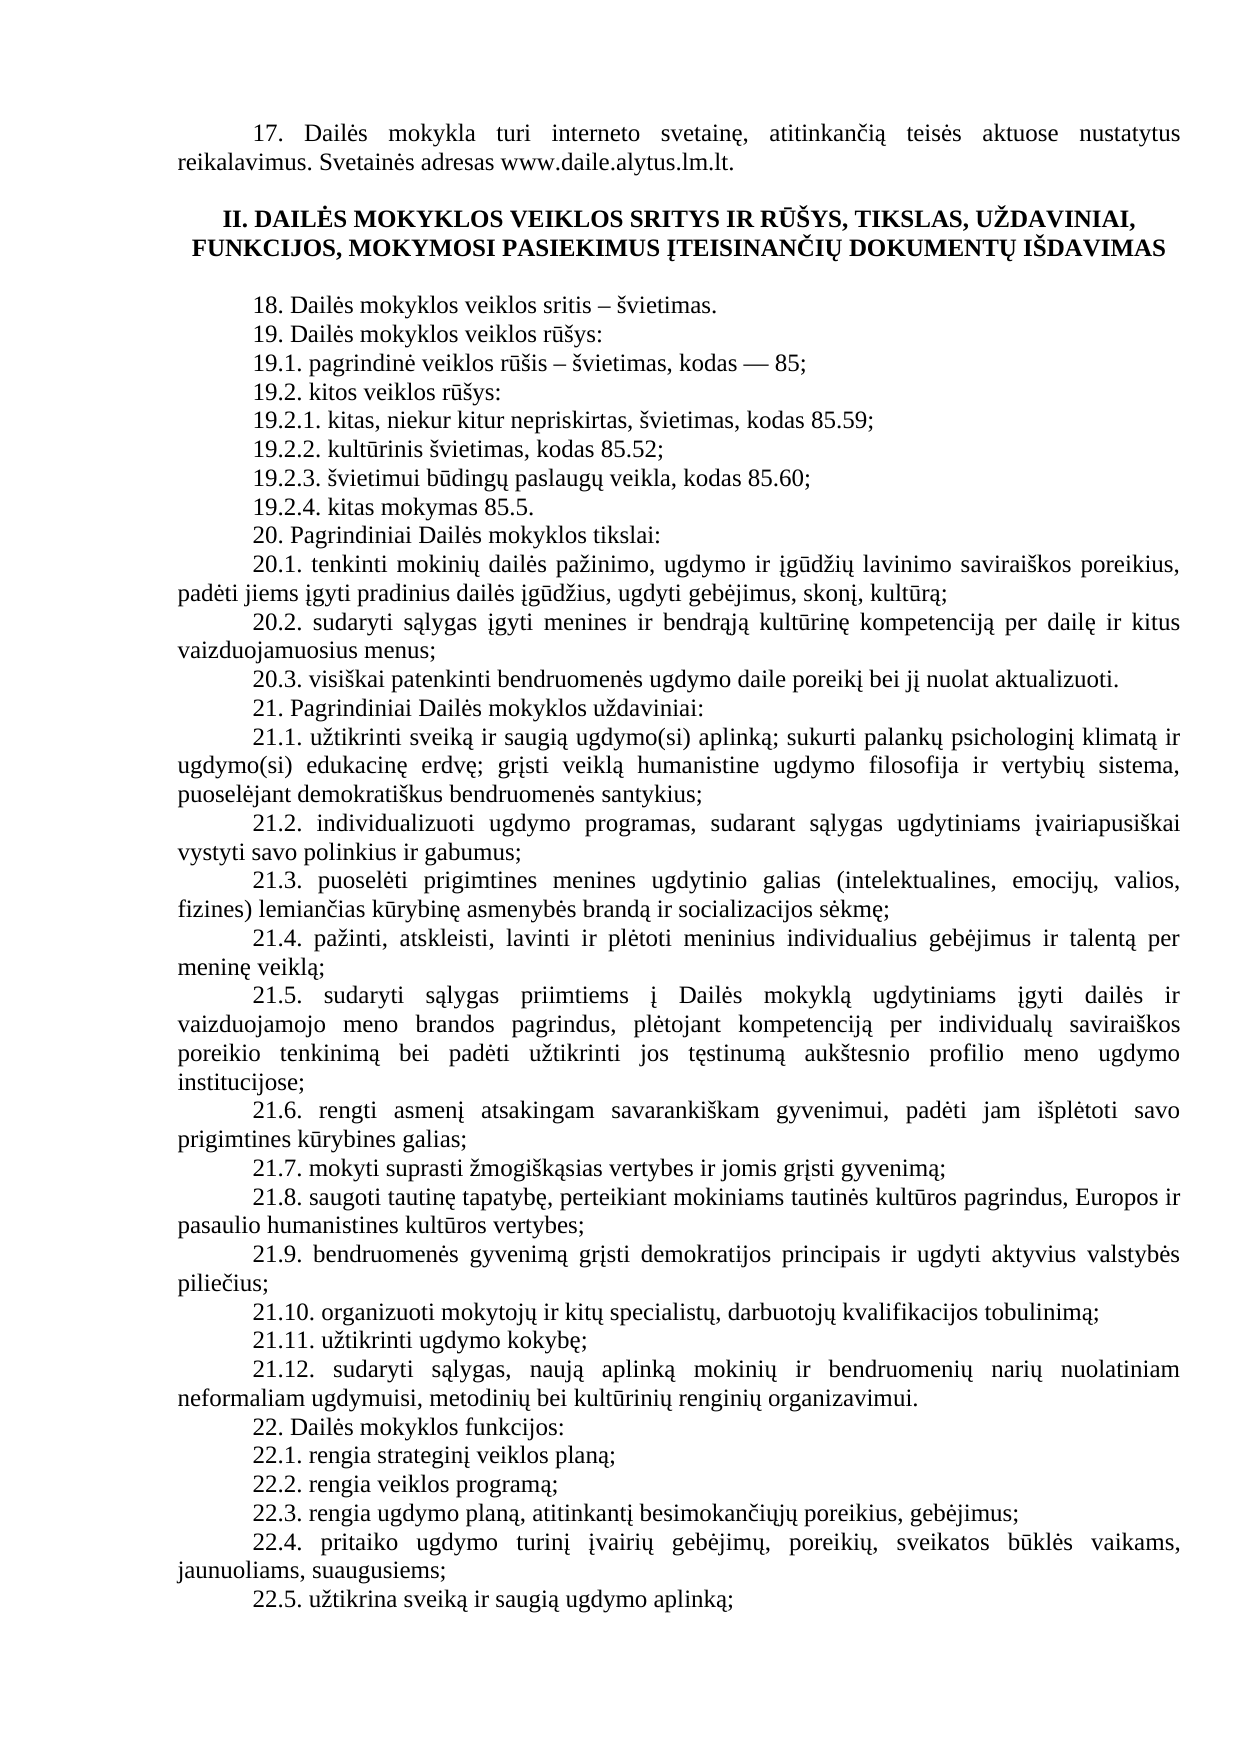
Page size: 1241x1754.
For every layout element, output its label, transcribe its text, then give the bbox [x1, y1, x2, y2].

text 21.1. užtikrinti sveiką ir saugią ugdymo(si) aplinką; sukurti palankų psichologinį klimatą ir ugdymo(si) edukacinę erdvę; grįsti veiklą humanistine ugdymo filosofija ir vertybių sistema, puoselėjant demokratiškus bendruomenės santykius; [177, 722, 1181, 808]
text 20.2. sudaryti sąlygas įgyti menines ir bendrąją kultūrinę kompetenciją per dailę ir kitus vaizduojamuosius menus; [177, 607, 1181, 664]
text 21.11. užtikrinti ugdymo kokybę; [177, 1326, 1181, 1354]
text II. DAILĖS MOKYKLOS VEIKLOS SRITYS IR RŪŠYS, TIKSLAS, UŽDAVINIAI, FUNKCIJOS, MOKYMOSI PASIEKIMUS ĮTEISINANČIŲ DOKUMENTŲ IŠDAVIMAS [177, 204, 1181, 262]
text 21.3. puoselėti prigimtines menines ugdytinio galias (intelektualines, emocijų, valios, fizines) lemiančias kūrybinę asmenybės brandą ir socializacijos sėkmę; [177, 866, 1181, 923]
text 18. Dailės mokyklos veiklos sritis – švietimas. [177, 291, 1181, 319]
text 22.3. rengia ugdymo planą, atitinkantį besimokančiųjų poreikius, gebėjimus; [177, 1498, 1181, 1527]
text 22.5. užtikrina sveiką ir saugią ugdymo aplinką; [177, 1584, 1181, 1613]
text 22.1. rengia strateginį veiklos planą; [177, 1441, 1181, 1469]
text 21.9. bendruomenės gyvenimą grįsti demokratijos principais ir ugdyti aktyvius valstybės piliečius; [177, 1239, 1181, 1297]
text 22.2. rengia veiklos programą; [177, 1469, 1181, 1498]
text 21.8. saugoti tautinę tapatybę, perteikiant mokiniams tautinės kultūros pagrindus, Europos ir pasaulio humanistines kultūros vertybes; [177, 1182, 1181, 1239]
text 21. Pagrindiniai Dailės mokyklos uždaviniai: [177, 693, 1181, 722]
text 20. Pagrindiniai Dailės mokyklos tikslai: [177, 521, 1181, 549]
text 20.1. tenkinti mokinių dailės pažinimo, ugdymo ir įgūdžių lavinimo saviraiškos poreikius, padėti jiems įgyti pradinius dailės įgūdžius, ugdyti gebėjimus, skonį, kultūrą; [177, 549, 1181, 607]
text 21.10. organizuoti mokytojų ir kitų specialistų, darbuotojų kvalifikacijos tobulinimą; [177, 1297, 1181, 1326]
text 19.2.1. kitas, niekur kitur nepriskirtas, švietimas, kodas 85.59; [177, 406, 1181, 434]
text 21.6. rengti asmenį atsakingam savarankiškam gyvenimui, padėti jam išplėtoti savo prigimtines kūrybines galias; [177, 1096, 1181, 1153]
text 21.12. sudaryti sąlygas, naują aplinką mokinių ir bendruomenių narių nuolatiniam neformaliam ugdymuisi, metodinių bei kultūrinių renginių organizavimui. [177, 1354, 1181, 1412]
text 19. Dailės mokyklos veiklos rūšys: [177, 319, 1181, 348]
text 19.2.4. kitas mokymas 85.5. [177, 492, 1181, 521]
text 21.5. sudaryti sąlygas priimtiems į Dailės mokyklą ugdytiniams įgyti dailės ir vaizduojamojo meno brandos pagrindus, plėtojant kompetenciją per individualų saviraiškos poreikio tenkinimą bei padėti užtikrinti jos tęstinumą aukštesnio profilio meno ugdymo institucijose; [177, 981, 1181, 1096]
text 20.3. visiškai patenkinti bendruomenės ugdymo daile poreikį bei jį nuolat aktualizuoti. [177, 664, 1181, 693]
text 21.7. mokyti suprasti žmogiškąsias vertybes ir jomis grįsti gyvenimą; [177, 1153, 1181, 1182]
text 19.1. pagrindinė veiklos rūšis – švietimas, kodas — 85; [177, 348, 1181, 377]
text 19.2. kitos veiklos rūšys: [177, 377, 1181, 406]
text 17. Dailės mokykla turi interneto svetainę, atitinkančią teisės aktuose nustatytus reikalavimus. Svetainės adresas www.daile.alytus.lm.lt. [177, 118, 1181, 176]
text 19.2.2. kultūrinis švietimas, kodas 85.52; [177, 434, 1181, 463]
text 21.2. individualizuoti ugdymo programas, sudarant sąlygas ugdytiniams įvairiapusiškai vystyti savo polinkius ir gabumus; [177, 808, 1181, 866]
text 22. Dailės mokyklos funkcijos: [177, 1412, 1181, 1441]
text 22.4. pritaiko ugdymo turinį įvairių gebėjimų, poreikių, sveikatos būklės vaikams, jaunuoliams, suaugusiems; [177, 1527, 1181, 1584]
text 19.2.3. švietimui būdingų paslaugų veikla, kodas 85.60; [177, 463, 1181, 492]
text 21.4. pažinti, atskleisti, lavinti ir plėtoti meninius individualius gebėjimus ir talentą per meninę veiklą; [177, 923, 1181, 981]
